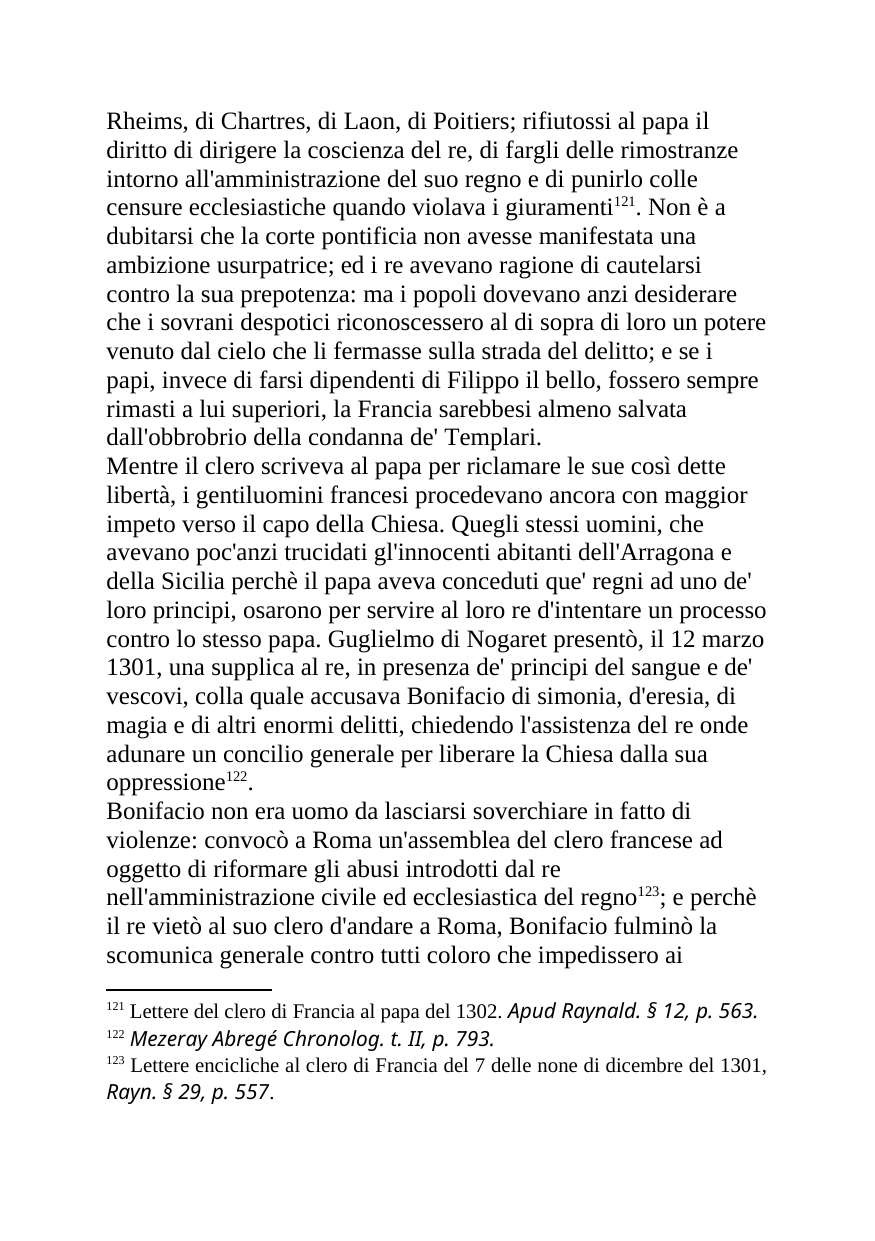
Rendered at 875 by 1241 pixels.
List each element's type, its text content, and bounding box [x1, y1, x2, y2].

text Mezeray Abregé Chronolog. t. II, p. 793. [106, 1024, 768, 1053]
text Bonifacio non era uomo da lasciarsi soverchiare in fatto di violenze: convocò a Roma un'assemblea del clero francese ad oggetto di riformare gli abusi introdotti dal re nell'amministrazione civile ed ecclesiastica del regno; e perchè il re vietò al suo clero d'andare a Roma, Bonifacio fulminò la scomunica generale contro tutti coloro che impedissero ai [106, 796, 768, 969]
text Rheims, di Chartres, di Laon, di Poitiers; rifiutossi al papa il diritto di dirigere la coscienza del re, di fargli delle rimostranze intorno all'amministrazione del suo regno e di punirlo colle censure ecclesiastiche quando violava i giuramenti. Non è a dubitarsi che la corte pontificia non avesse manifestata una ambizione usurpatrice; ed i re avevano ragione di cautelarsi contro la sua prepotenza: ma i popoli dovevano anzi desiderare che i sovrani despotici riconoscessero al di sopra di loro un potere venuto dal cielo che li fermasse sulla strada del delitto; e se i papi, invece di farsi dipendenti di Filippo il bello, fossero sempre rimasti a lui superiori, la Francia sarebbesi almeno salvata dall'obbrobrio della condanna de' Templari. [106, 106, 768, 451]
text Mentre il clero scriveva al papa per riclamare le sue così dette libertà, i gentiluomini francesi procedevano ancora con maggior impeto verso il capo della Chiesa. Quegli stessi uomini, che avevano poc'anzi trucidati gl'innocenti abitanti dell'Arragona e della Sicilia perchè il papa aveva conceduti que' regni ad uno de' loro principi, osarono per servire al loro re d'intentare un processo contro lo stesso papa. Guglielmo di Nogaret presentò, il 12 marzo 1301, una supplica al re, in presenza de' principi del sangue e de' vescovi, colla quale accusava Bonifacio di simonia, d'eresia, di magia e di altri enormi delitti, chiedendo l'assistenza del re onde adunare un concilio generale per liberare la Chiesa dalla sua oppressione. [106, 451, 768, 796]
text Lettere del clero di Francia al papa del 1302. Apud Raynald. § 12, p. 563. [106, 996, 768, 1024]
text Lettere encicliche al clero di Francia del 7 delle none di dicembre del 1301, Rayn. § 29, p. 557. [106, 1053, 768, 1105]
